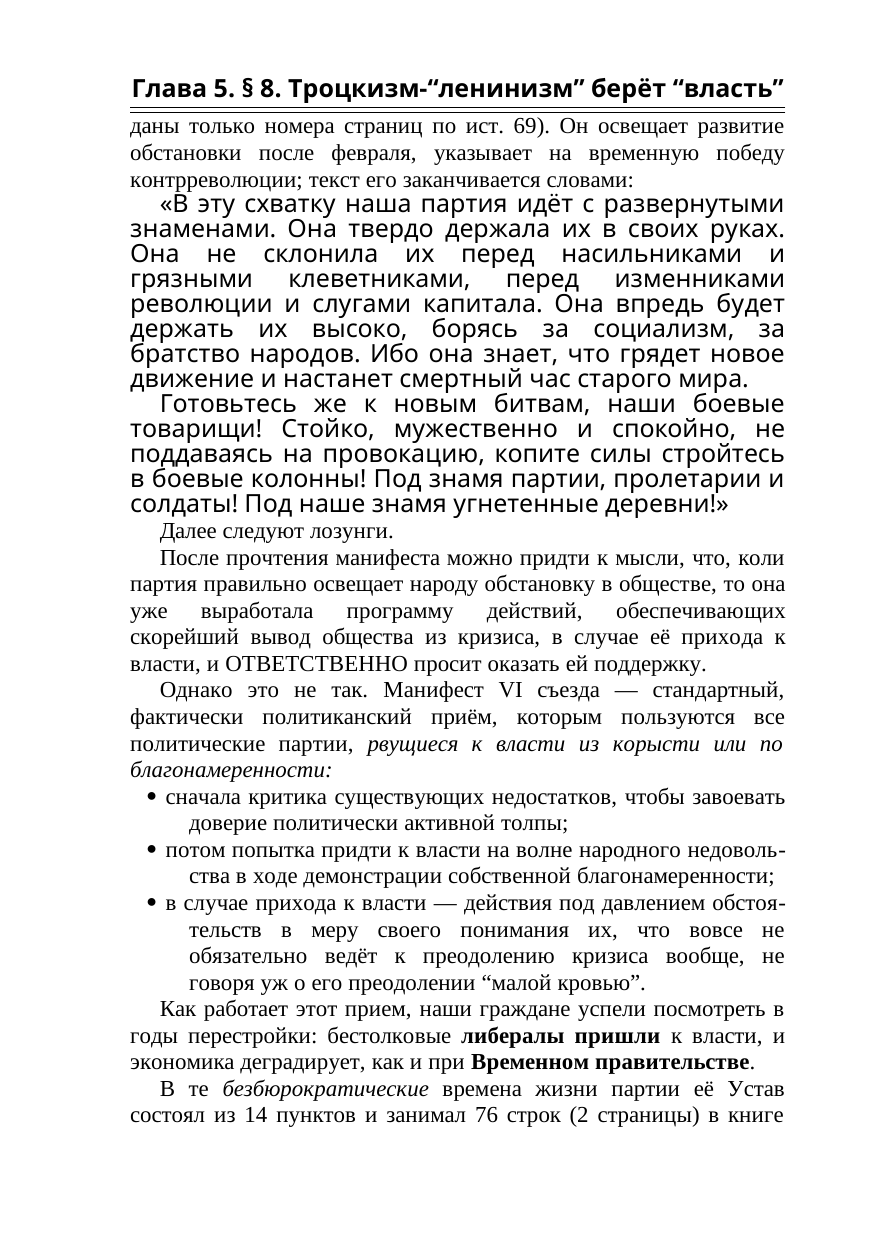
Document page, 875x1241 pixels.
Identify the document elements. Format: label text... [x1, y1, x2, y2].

text Однако это не так. Манифест VI съезда — стандартный, фактически политиканский приём, которым пользуются все политические партии, рвущиеся к власти из корысти или по благонамеренности: [130, 676, 785, 783]
list потом попытка придти к власти на волне народного недоволь­ства в ходе демонстрации собственной благонамеренности; [148, 836, 785, 889]
text Как работает этот прием, наши граждане успели посмотреть в годы перестройки: бестолко­вые либералы пришли к власти, и экономика деградирует, как и при Временном правительстве. [130, 995, 785, 1075]
list в случае прихода к власти — действия под давлением обстоя­тельств в меру своего понимания их, что вовсе не обязательно ведёт к преодолению кризиса вообще, не говоря уж о его преодолении “малой кровью”. [148, 889, 785, 995]
text «В эту схватку наша партия идёт с развернутыми знамена­ми. Она твердо держала их в своих руках. Она не склонила их перед насильниками и грязными клеветниками, перед изменниками революции и слугами капитала. Она впредь будет держать их высоко, борясь за социализм, за братство народов. Ибо она знает, что грядет новое движение и настанет смертный час старого мира. [130, 192, 785, 392]
text После прочтения манифеста можно придти к мысли, что, коли партия правильно освещает народу обстановку в общест­ве, то она уже выработала программу действий, обеспечиваю­щих скорейший вывод общества из кризиса, в случае её прихо­да к власти, и ОТВЕТСТВЕННО просит оказать ей поддержку. [130, 543, 785, 676]
text Готовьтесь же к новым битвам, наши боевые товарищи! Стойко, мужественно и спокойно, не поддаваясь на провока­цию, копите силы стройтесь в боевые колонны! Под знамя партии, пролетарии и солдаты! Под наше знамя угнетенные деревни!» [130, 392, 785, 517]
text даны только номера страниц по ист. 69). Он освещает развитие обстановки после февраля, указывает на временную победу контрреволюции; текст его заканчивается словами: [130, 113, 785, 192]
text Далее следуют лозунги. [130, 517, 785, 543]
text В те безбюрократические времена жизни партии её Устав состоял из 14 пунктов и занимал 76 строк (2 страницы) в книге [130, 1075, 785, 1128]
list сначала критика существующих недоста­тков, чтобы завоевать доверие политически активной толпы; [148, 783, 785, 836]
